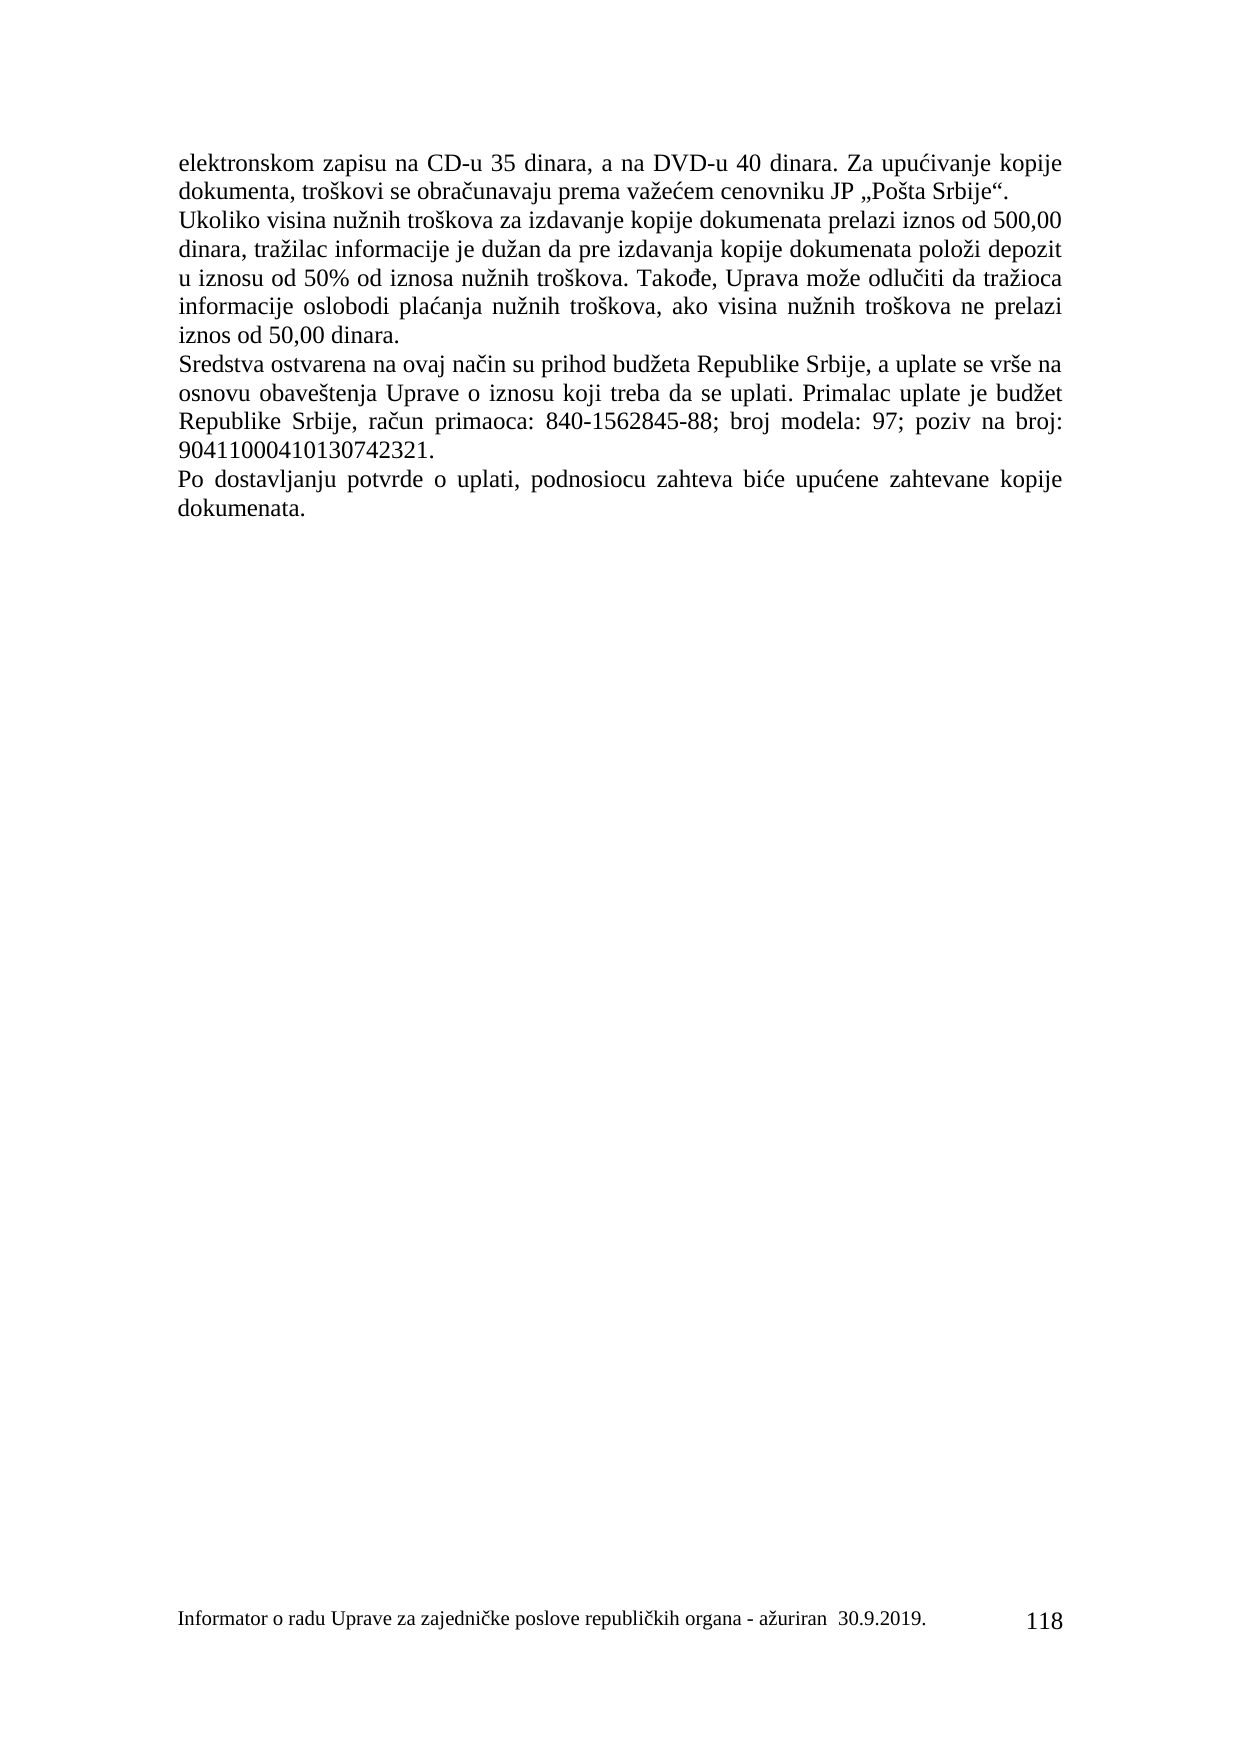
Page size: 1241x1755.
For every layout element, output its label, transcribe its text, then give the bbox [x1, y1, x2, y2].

text Sredstva ostvarena na ovaj način su prihod budžeta Republike Srbije, a uplate se vrše na osnovu obaveštenja Uprave o iznosu koji treba da se uplati. Primalac uplate je budžet Republike Srbije, račun primaoca: 840-1562845-88; broj modela: 97; poziv na broj: 90411000410130742321. [178, 349, 1063, 464]
text Ukoliko visina nužnih troškova za izdavanje kopije dokumenata prelazi iznos od 500,00 dinara, tražilac informacije je dužan da pre izdavanja kopije dokumenata položi depozit u iznosu od 50% od iznosa nužnih troškova. Takođe, Uprava može odlučiti da tražioca informacije oslobodi plaćanja nužnih troškova, ako visina nužnih troškova ne prelazi iznos od 50,00 dinara. [178, 205, 1063, 349]
text Po dostavlјanju potvrde o uplati, podnosiocu zahteva biće upućene zahtevane kopije dokumenata. [177, 464, 1063, 521]
text elektronskom zapisu na CD-u 35 dinara, a na DVD-u 40 dinara. Za upućivanje kopije dokumenta, troškovi se obračunavaju prema važećem cenovniku JP „Pošta Srbije“. [178, 148, 1063, 205]
